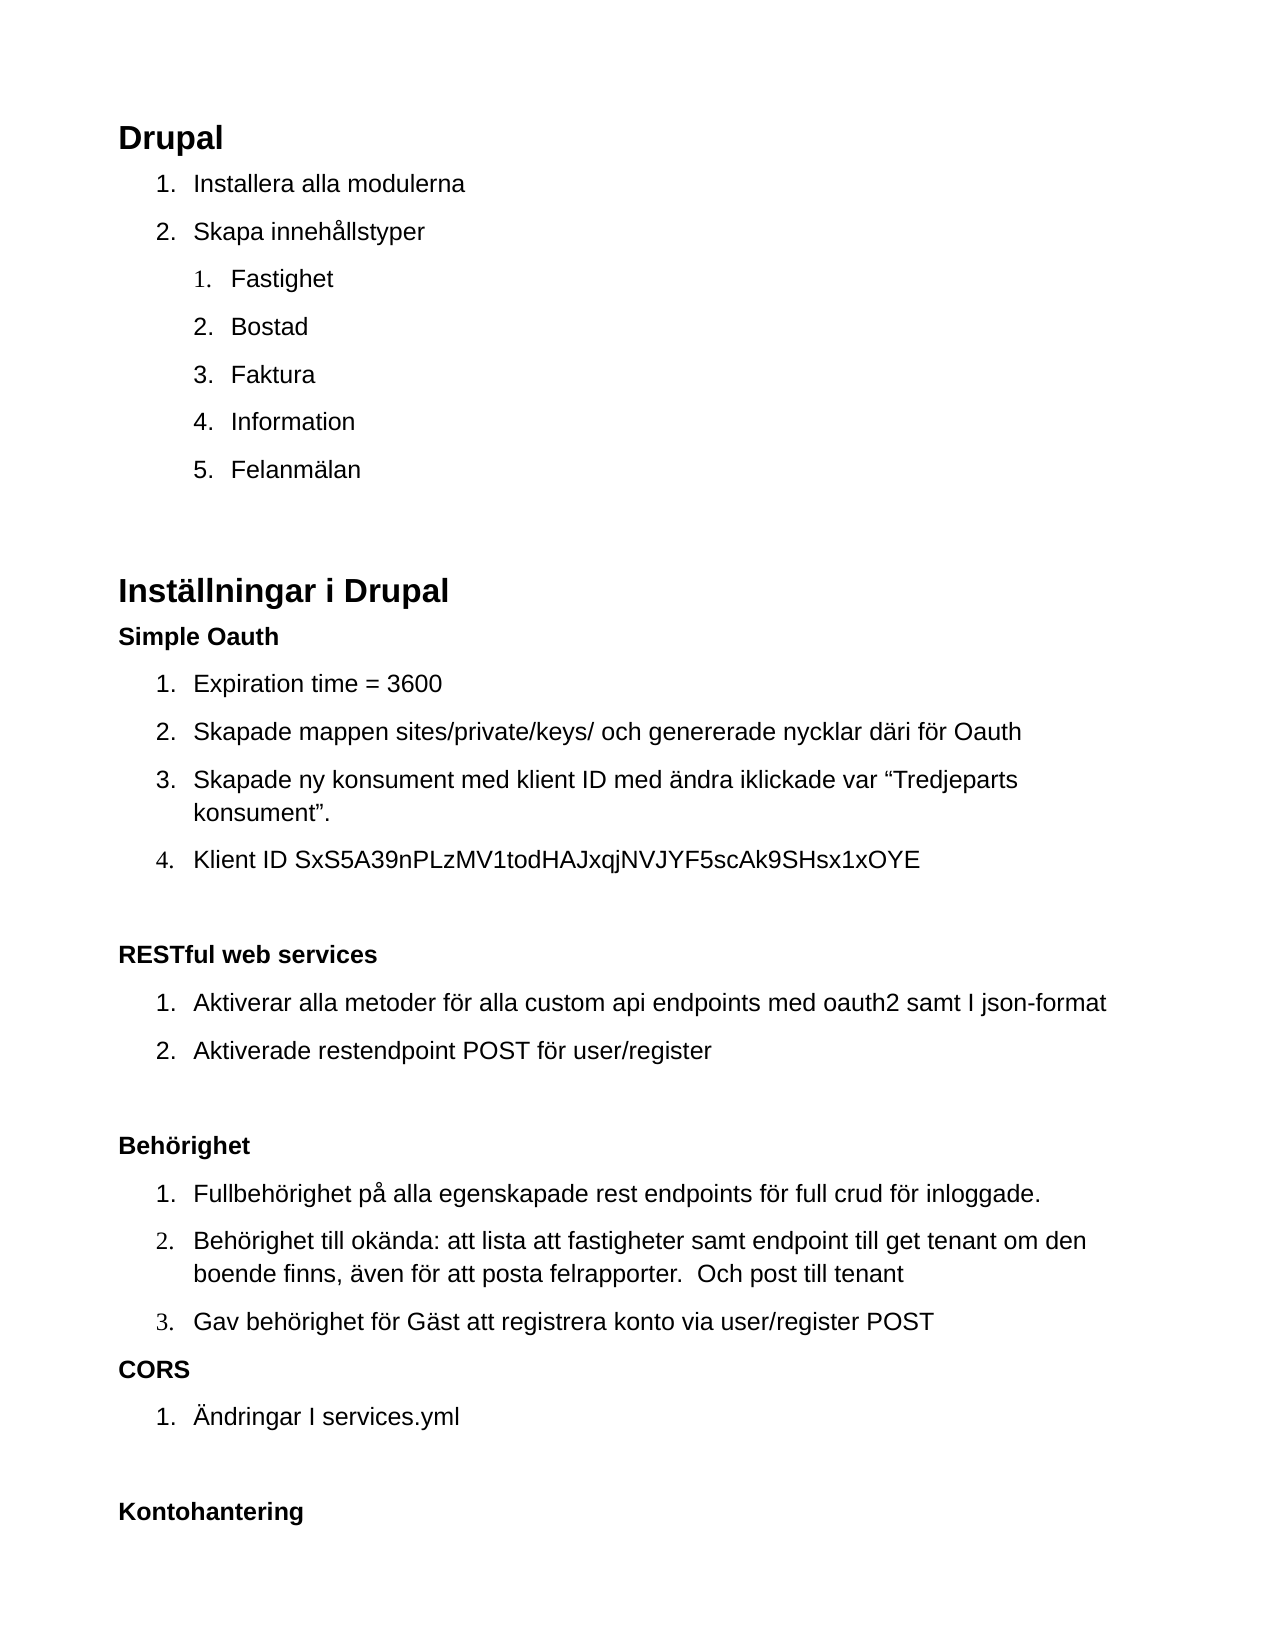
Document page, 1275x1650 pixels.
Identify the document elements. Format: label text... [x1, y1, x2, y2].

subtitle Inställningar i Drupal [118, 571, 1157, 609]
list Faktura [193, 359, 1157, 388]
list Fastighet [193, 264, 1157, 293]
list Aktiverade restendpoint POST för user/register [156, 1036, 1157, 1064]
list Skapade ny konsument med klient ID med ändra iklickade var “Tredjeparts konsument”. [156, 764, 1157, 826]
list Aktiverar alla metoder för alla custom api endpoints med oauth2 samt I json-format [156, 988, 1157, 1017]
list Behörighet till okända: att lista att fastigheter samt endpoint till get tenant om den boende finns, även för att posta felrapporter. Och post till tenant [156, 1226, 1157, 1288]
list Gav behörighet för Gäst att registrera konto via user/register POST [156, 1307, 1157, 1336]
text Simple Oauth [118, 622, 1157, 651]
list Felanmälan [193, 455, 1157, 483]
text Kontohantering [118, 1497, 1157, 1526]
list Expiration time = 3600 [156, 669, 1157, 698]
list Skapade mappen sites/private/keys/ och genererade nycklar däri för Oauth [156, 717, 1157, 746]
list Information [193, 407, 1157, 436]
list Installera alla modulerna [156, 169, 1157, 198]
text Behörighet [118, 1131, 1157, 1160]
list Bostad [193, 312, 1157, 341]
list Klient ID SxS5A39nPLzMV1todHAJxqjNVJYF5scAk9SHsx1xOYE [156, 845, 1157, 874]
list Fullbehörighet på alla egenskapade rest endpoints för full crud för inloggade. [156, 1178, 1157, 1207]
subtitle Drupal [118, 118, 1157, 157]
list Ändringar I services.yml [156, 1402, 1157, 1431]
list Skapa innehållstyper [156, 217, 1157, 245]
text RESTful web services [118, 941, 1157, 969]
text CORS [118, 1354, 1157, 1383]
